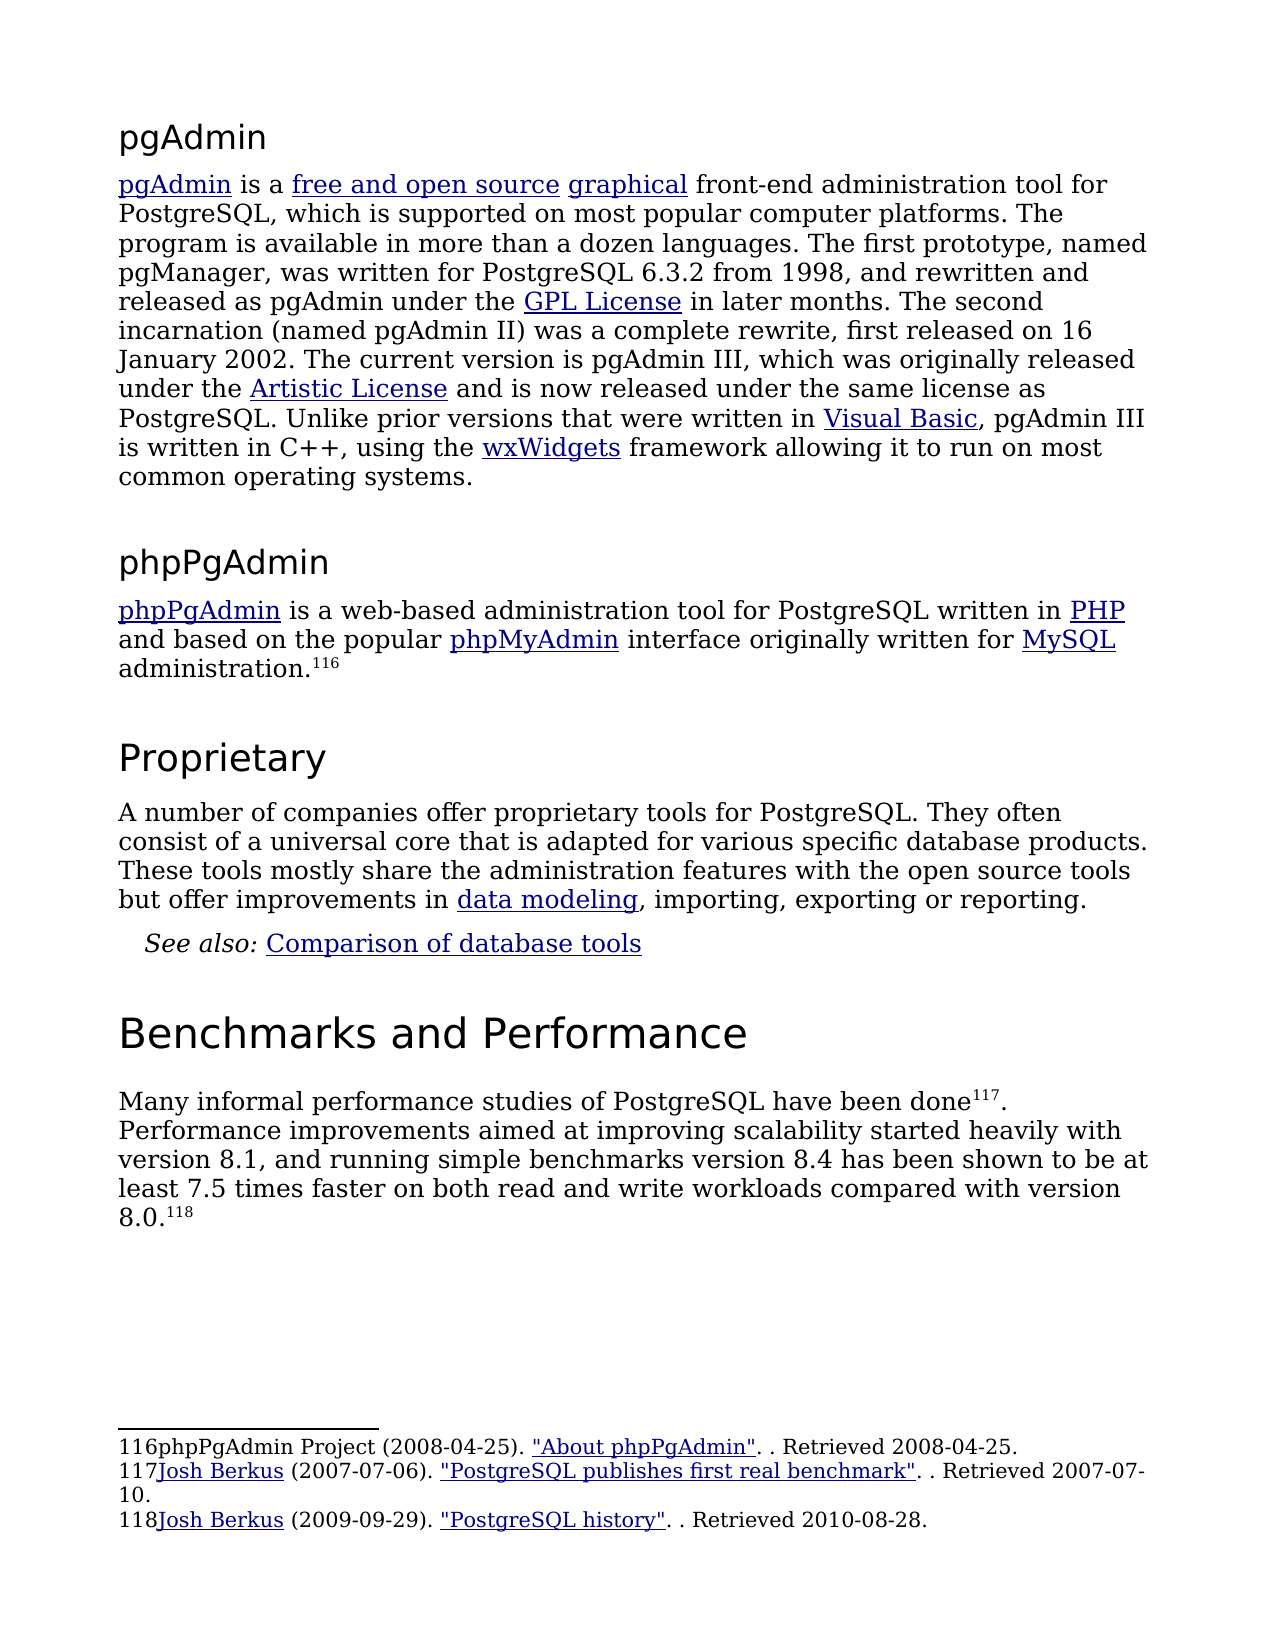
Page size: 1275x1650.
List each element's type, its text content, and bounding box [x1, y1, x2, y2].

list See also: Comparison of database tools [136, 929, 1157, 959]
text A number of companies offer proprietary tools for PostgreSQL. They often consist of a universal core that is adapted for various specific database products. These tools mostly share the administration features with the open source tools but offer improvements in data modeling, importing, exporting or reporting. [118, 798, 1157, 914]
text phpPgAdmin Project (2008-04-25). "About phpPgAdmin". . Retrieved 2008-04-25. [118, 1435, 1157, 1459]
text phpPgAdmin is a web-based administration tool for PostgreSQL written in PHP and based on the popular phpMyAdmin interface originally written for MySQL administration. [118, 596, 1157, 684]
text Josh Berkus (2009-09-29). "PostgreSQL history". . Retrieved 2010-08-28. [118, 1508, 1157, 1532]
subtitle Proprietary [118, 736, 1157, 780]
subtitle Benchmarks and Performance [118, 1010, 1157, 1058]
text Many informal performance studies of PostgreSQL have been done. Performance improvements aimed at improving scalability started heavily with version 8.1, and running simple benchmarks version 8.4 has been shown to be at least 7.5 times faster on both read and write workloads compared with version 8.0. [118, 1087, 1157, 1233]
subtitle phpPgAdmin [118, 544, 1157, 583]
subtitle pgAdmin [118, 118, 1157, 157]
text Josh Berkus (2007-07-06). "PostgreSQL publishes first real benchmark". . Retrieved 2007-07-10. [118, 1459, 1157, 1508]
text pgAdmin is a free and open source graphical front-end administration tool for PostgreSQL, which is supported on most popular computer platforms. The program is available in more than a dozen languages. The first prototype, named pgManager, was written for PostgreSQL 6.3.2 from 1998, and rewritten and released as pgAdmin under the GPL License in later months. The second incarnation (named pgAdmin II) was a complete rewrite, first released on 16 January 2002. The current version is pgAdmin III, which was originally released under the Artistic License and is now released under the same license as PostgreSQL. Unlike prior versions that were written in Visual Basic, pgAdmin III is written in C++, using the wxWidgets framework allowing it to run on most common operating systems. [118, 171, 1157, 491]
